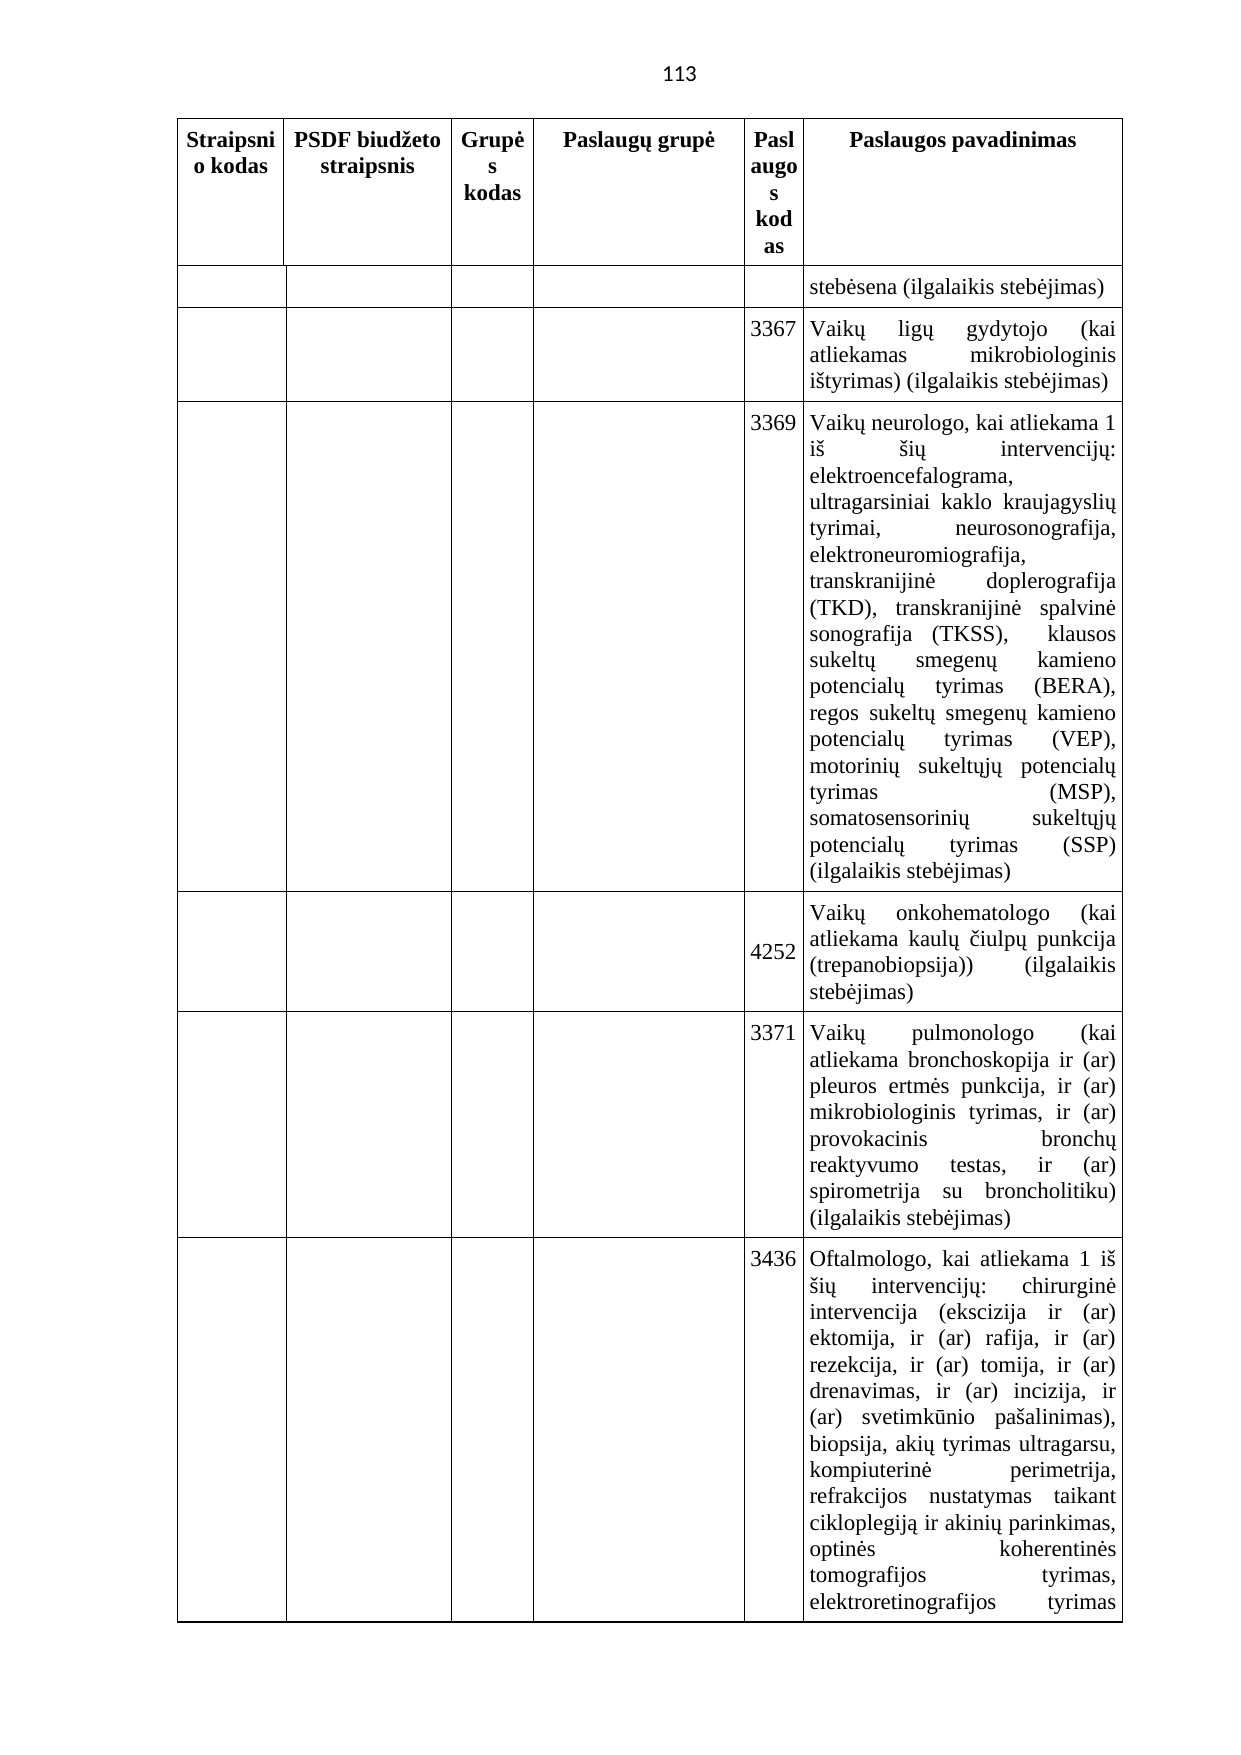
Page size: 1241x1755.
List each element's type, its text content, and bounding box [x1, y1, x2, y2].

table_cell [452, 892, 533, 1011]
table_cell [287, 402, 451, 891]
table_cell Oftalmologo, kai atliekama 1 iš šių intervencijų: chirurginė intervencija (ekscizija ir (ar) ektomija, ir (ar) rafija, ir (ar) rezekcija, ir (ar) tomija, ir (ar) drenavimas, ir (ar) incizija, ir (ar) svetimkūnio pašalinimas), biopsija, akių tyrimas ultragarsu, kompiuterinė perimetrija, refrakcijos nustatymas taikant cikloplegiją ir akinių parinkimas, optinės koherentinės tomografijos tyrimas, elektroretinografijos tyrimas [804, 1238, 1122, 1621]
table_cell [452, 402, 533, 891]
table_cell [745, 266, 803, 307]
table_cell 3367 [745, 308, 803, 401]
table_cell [178, 266, 286, 307]
table_cell [178, 402, 286, 891]
table_cell [287, 266, 451, 307]
table_cell [287, 892, 451, 1011]
table_cell Vaikų pulmonologo (kai atliekama bronchoskopija ir (ar) pleuros ertmės punkcija, ir (ar) mikrobiologinis tyrimas, ir (ar) provokacinis bronchų reaktyvumo testas, ir (ar) spirometrija su broncholitiku) (ilgalaikis stebėjimas) [804, 1012, 1122, 1237]
table_cell [452, 308, 533, 401]
table_cell [534, 308, 744, 401]
table_header Straipsnio kodas [178, 119, 283, 265]
table_cell [178, 1238, 286, 1621]
table_header Paslaugų grupė [534, 119, 744, 265]
table_cell [534, 892, 744, 1011]
table_cell [452, 1238, 533, 1621]
table_cell [178, 1012, 286, 1237]
table_cell 4252 [745, 892, 803, 1011]
table_cell [452, 266, 533, 307]
table_cell [178, 308, 286, 401]
table_header PSDF biudžeto straipsnis [284, 119, 451, 265]
table_cell [534, 1238, 744, 1621]
table_cell 3436 [745, 1238, 803, 1621]
table_cell [287, 308, 451, 401]
table_header Paslaugos pavadinimas [804, 119, 1122, 265]
table_cell stebėsena (ilgalaikis stebėjimas) [804, 266, 1122, 307]
table_cell [452, 1012, 533, 1237]
table_cell [534, 402, 744, 891]
table_cell Vaikų neurologo, kai atliekama 1 iš šių intervencijų: elektroencefalograma, ultragarsiniai kaklo kraujagyslių tyrimai, neurosonografija, elektroneuromiografija, transkranijinė doplerografija (TKD), transkranijinė spalvinė sonografija (TKSS), klausos sukeltų smegenų kamieno potencialų tyrimas (BERA), regos sukeltų smegenų kamieno potencialų tyrimas (VEP), motorinių sukeltųjų potencialų tyrimas (MSP), somatosensorinių sukeltųjų potencialų tyrimas (SSP) (ilgalaikis stebėjimas) [804, 402, 1122, 891]
table_cell Vaikų ligų gydytojo (kai atliekamas mikrobiologinis ištyrimas) (ilgalaikis stebėjimas) [804, 308, 1122, 401]
table_cell 3369 [745, 402, 803, 891]
table_cell [178, 892, 286, 1011]
table_cell 3371 [745, 1012, 803, 1237]
table_cell [287, 1012, 451, 1237]
table_cell [534, 266, 744, 307]
table_cell Vaikų onkohematologo (kai atliekama kaulų čiulpų punkcija (trepanobiopsija)) (ilgalaikis stebėjimas) [804, 892, 1122, 1011]
table_header Paslaugos kodas [745, 119, 803, 265]
table_cell [287, 1238, 451, 1621]
table_header Grupės kodas [452, 119, 533, 265]
table_cell [534, 1012, 744, 1237]
